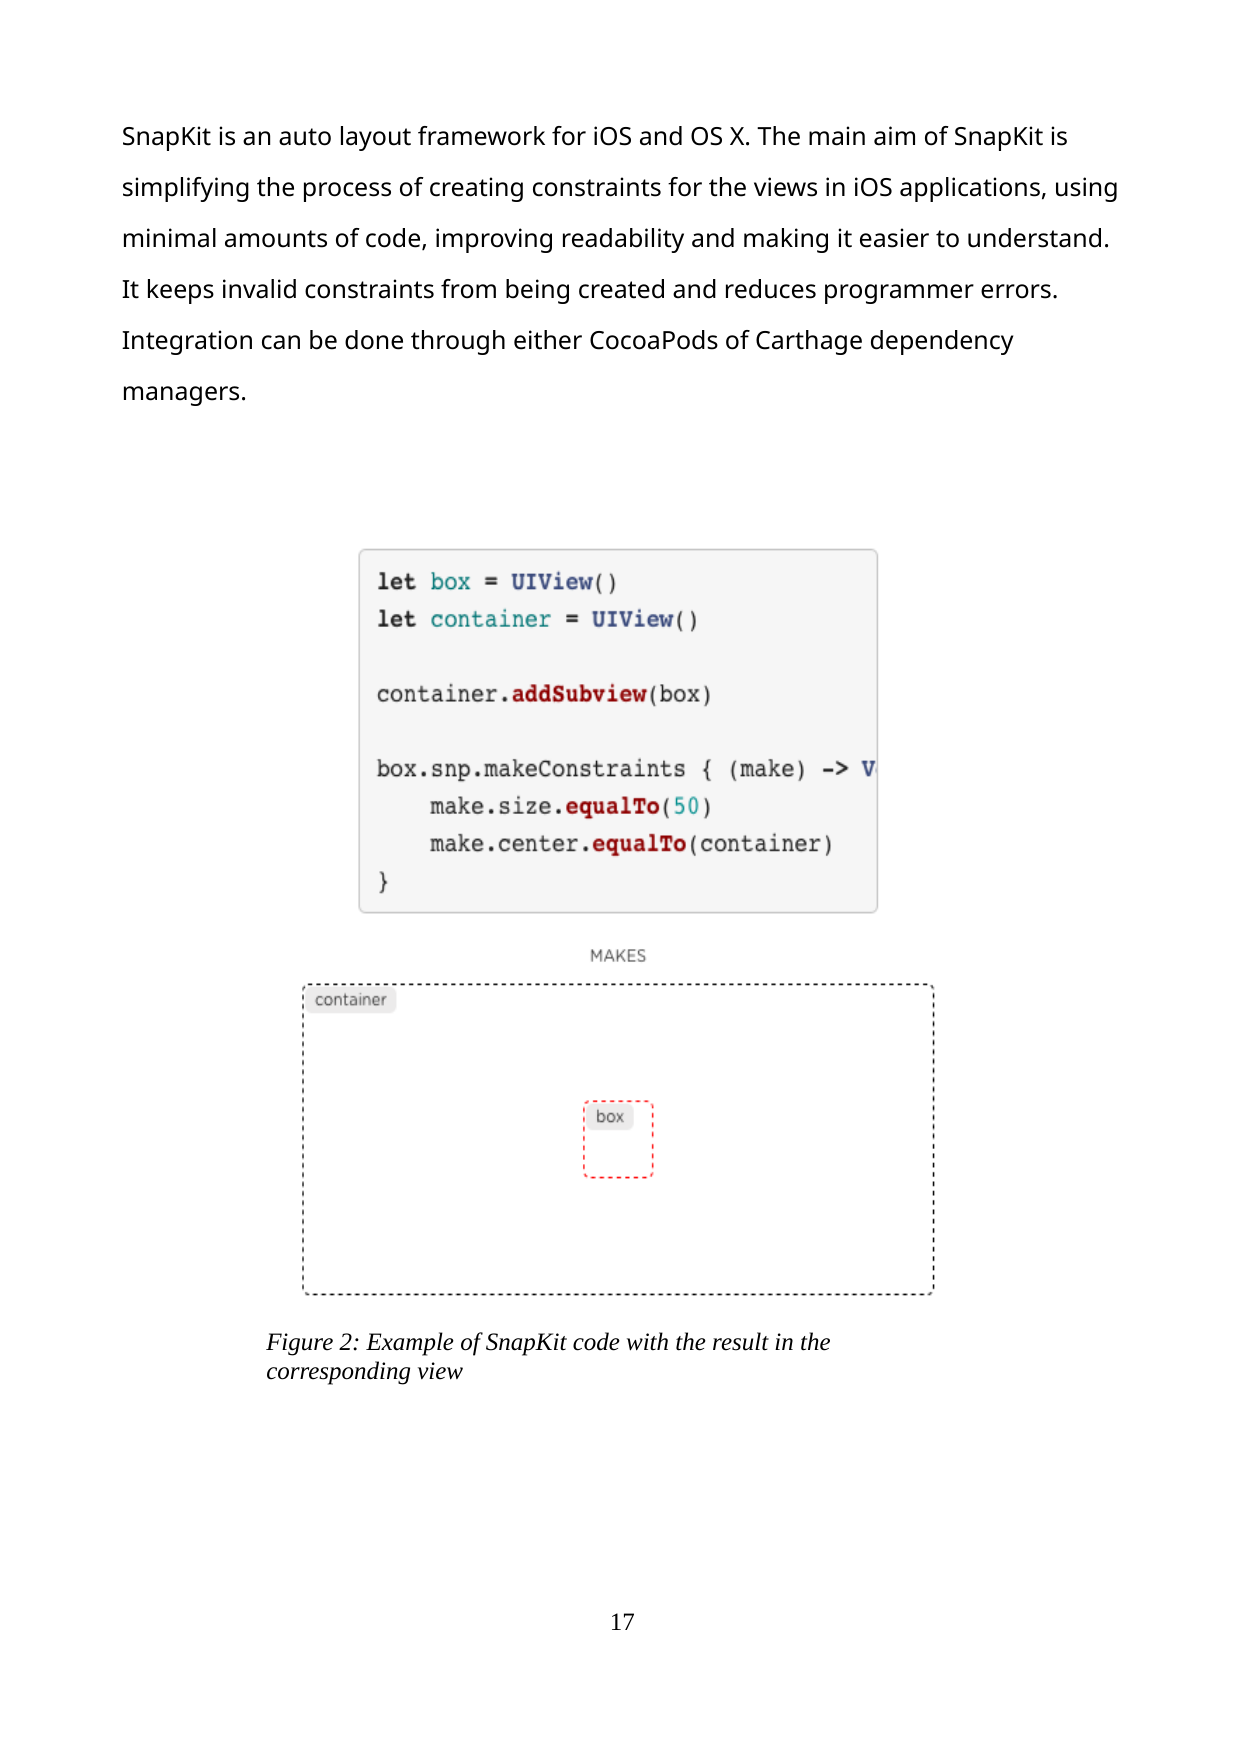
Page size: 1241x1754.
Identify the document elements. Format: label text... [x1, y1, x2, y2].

picture [266, 522, 978, 1322]
text SnapKit is an auto layout framework for iOS and OS X. The main aim of SnapKit is simplifying the process of creating constraints for the views in iOS applications, using minimal amounts of code, improving readability and making it easier to understand. It keeps invalid constraints from being created and reduces programmer errors. Integration can be done through either CocoaPods of Carthage dependency managers. [122, 118, 1122, 407]
text Figure 2: Example of SnapKit code with the result in the corresponding view [266, 1322, 978, 1385]
